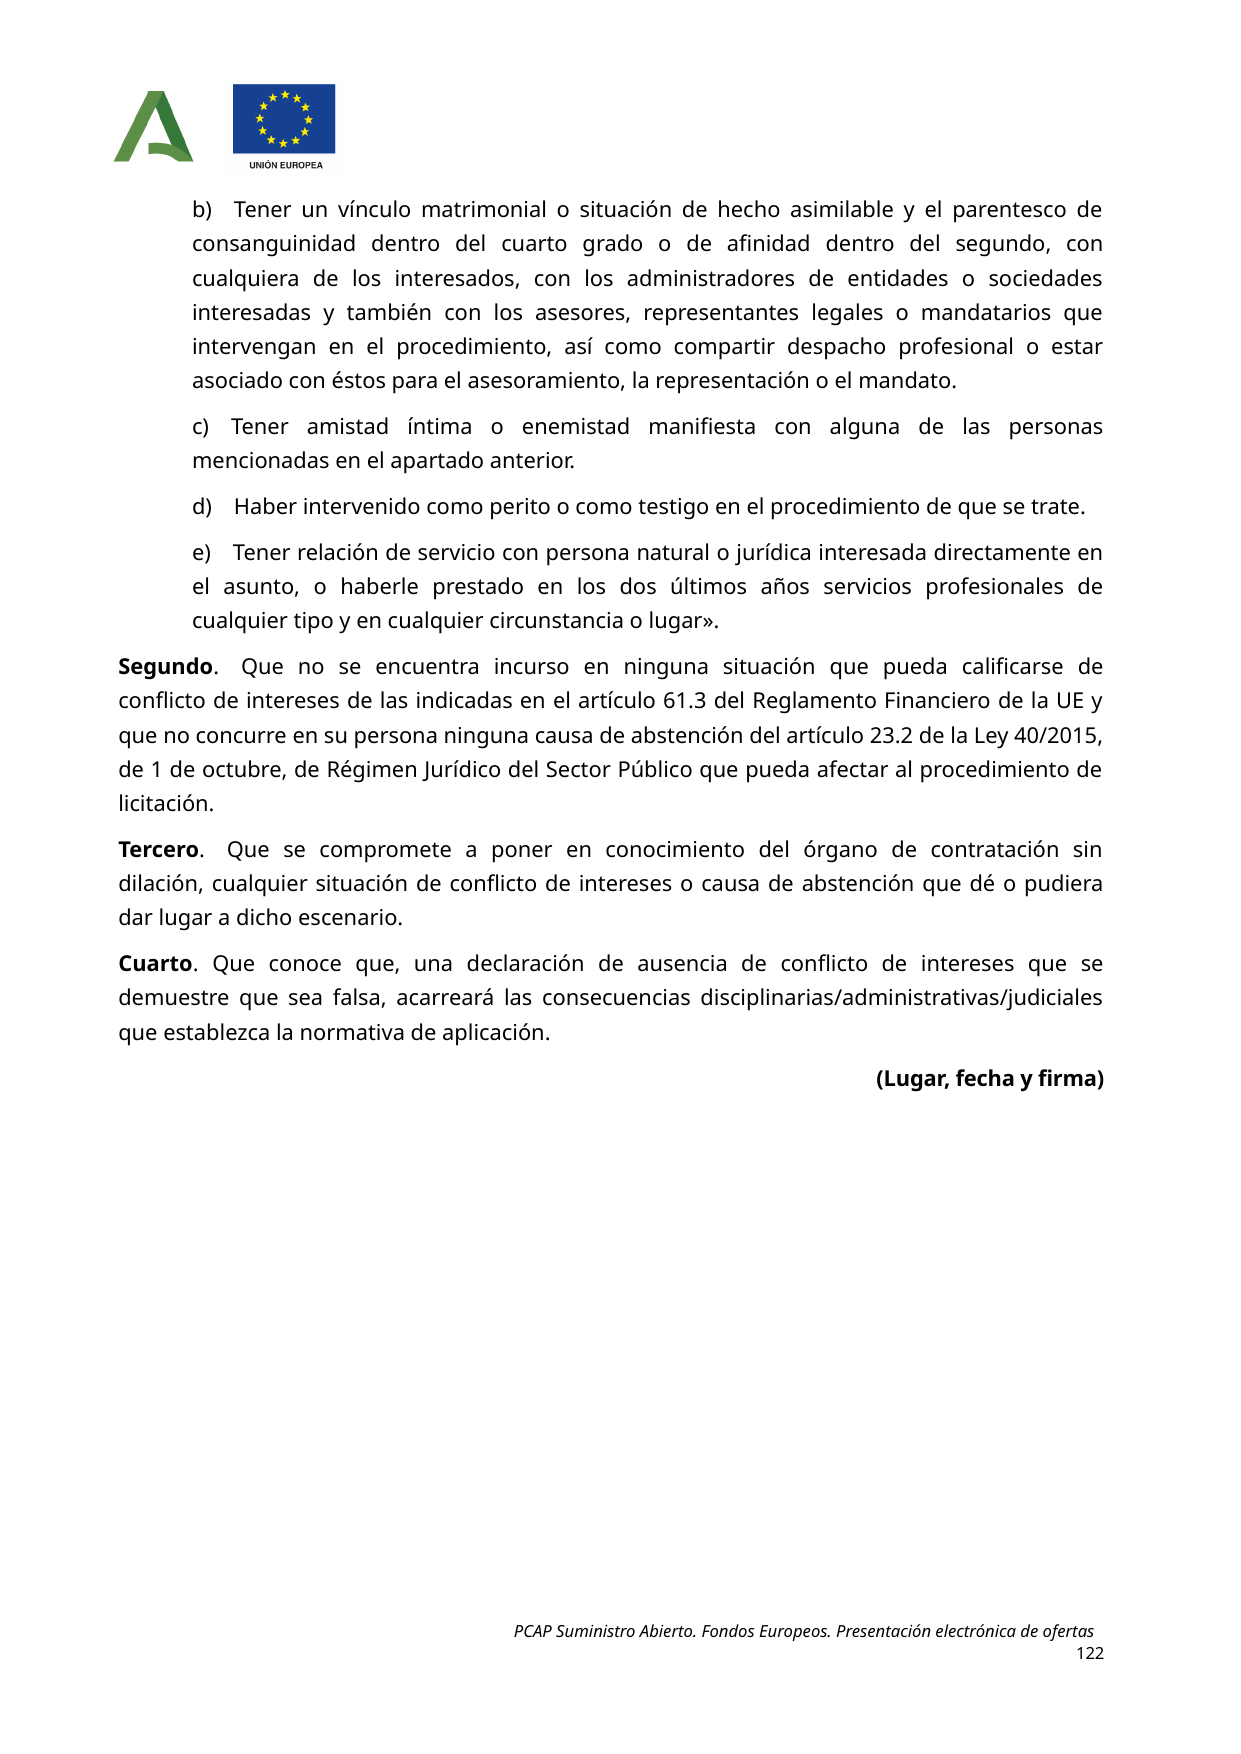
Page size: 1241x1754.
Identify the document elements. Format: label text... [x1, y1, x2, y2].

text Cuarto. Que conoce que, una declaración de ausencia de conflicto de intereses que se demuestre que sea falsa, acarreará las consecuencias disciplinarias/administrativas/judiciales que establezca la normativa de aplicación. [118, 948, 1104, 1046]
text (Lugar, fecha y firma) [118, 1062, 1104, 1092]
text c) Tener amistad íntima o enemistad manifiesta con alguna de las personas mencionadas en el apartado anterior. [192, 411, 1104, 475]
text e) Tener relación de servicio con persona natural o jurídica interesada directamente en el asunto, o haberle prestado en los dos últimos años servicios profesionales de cualquier tipo y en cualquier circunstancia o lugar». [192, 537, 1104, 635]
picture [221, 78, 347, 176]
text d) Haber intervenido como perito o como testigo en el procedimiento de que se trate. [192, 491, 1104, 521]
text Tercero. Que se compromete a poner en conocimiento del órgano de contratación sin dilación, cualquier situación de conflicto de intereses o causa de abstención que dé o pudiera dar lugar a dicho escenario. [118, 834, 1104, 932]
picture [109, 86, 198, 166]
text Segundo. Que no se encuentra incurso en ninguna situación que pueda calificarse de conflicto de intereses de las indicadas en el artículo 61.3 del Reglamento Financiero de la UE y que no concurre en su persona ninguna causa de abstención del artículo 23.2 de la Ley 40/2015, de 1 de octubre, de Régimen Jurídico del Sector Público que pueda afectar al procedimiento de licitación. [118, 651, 1104, 818]
text b) Tener un vínculo matrimonial o situación de hecho asimilable y el parentesco de consanguinidad dentro del cuarto grado o de afinidad dentro del segundo, con cualquiera de los interesados, con los administradores de entidades o sociedades interesadas y también con los asesores, representantes legales o mandatarios que intervengan en el procedimiento, así como compartir despacho profesional o estar asociado con éstos para el asesoramiento, la representación o el mandato. [192, 194, 1104, 395]
